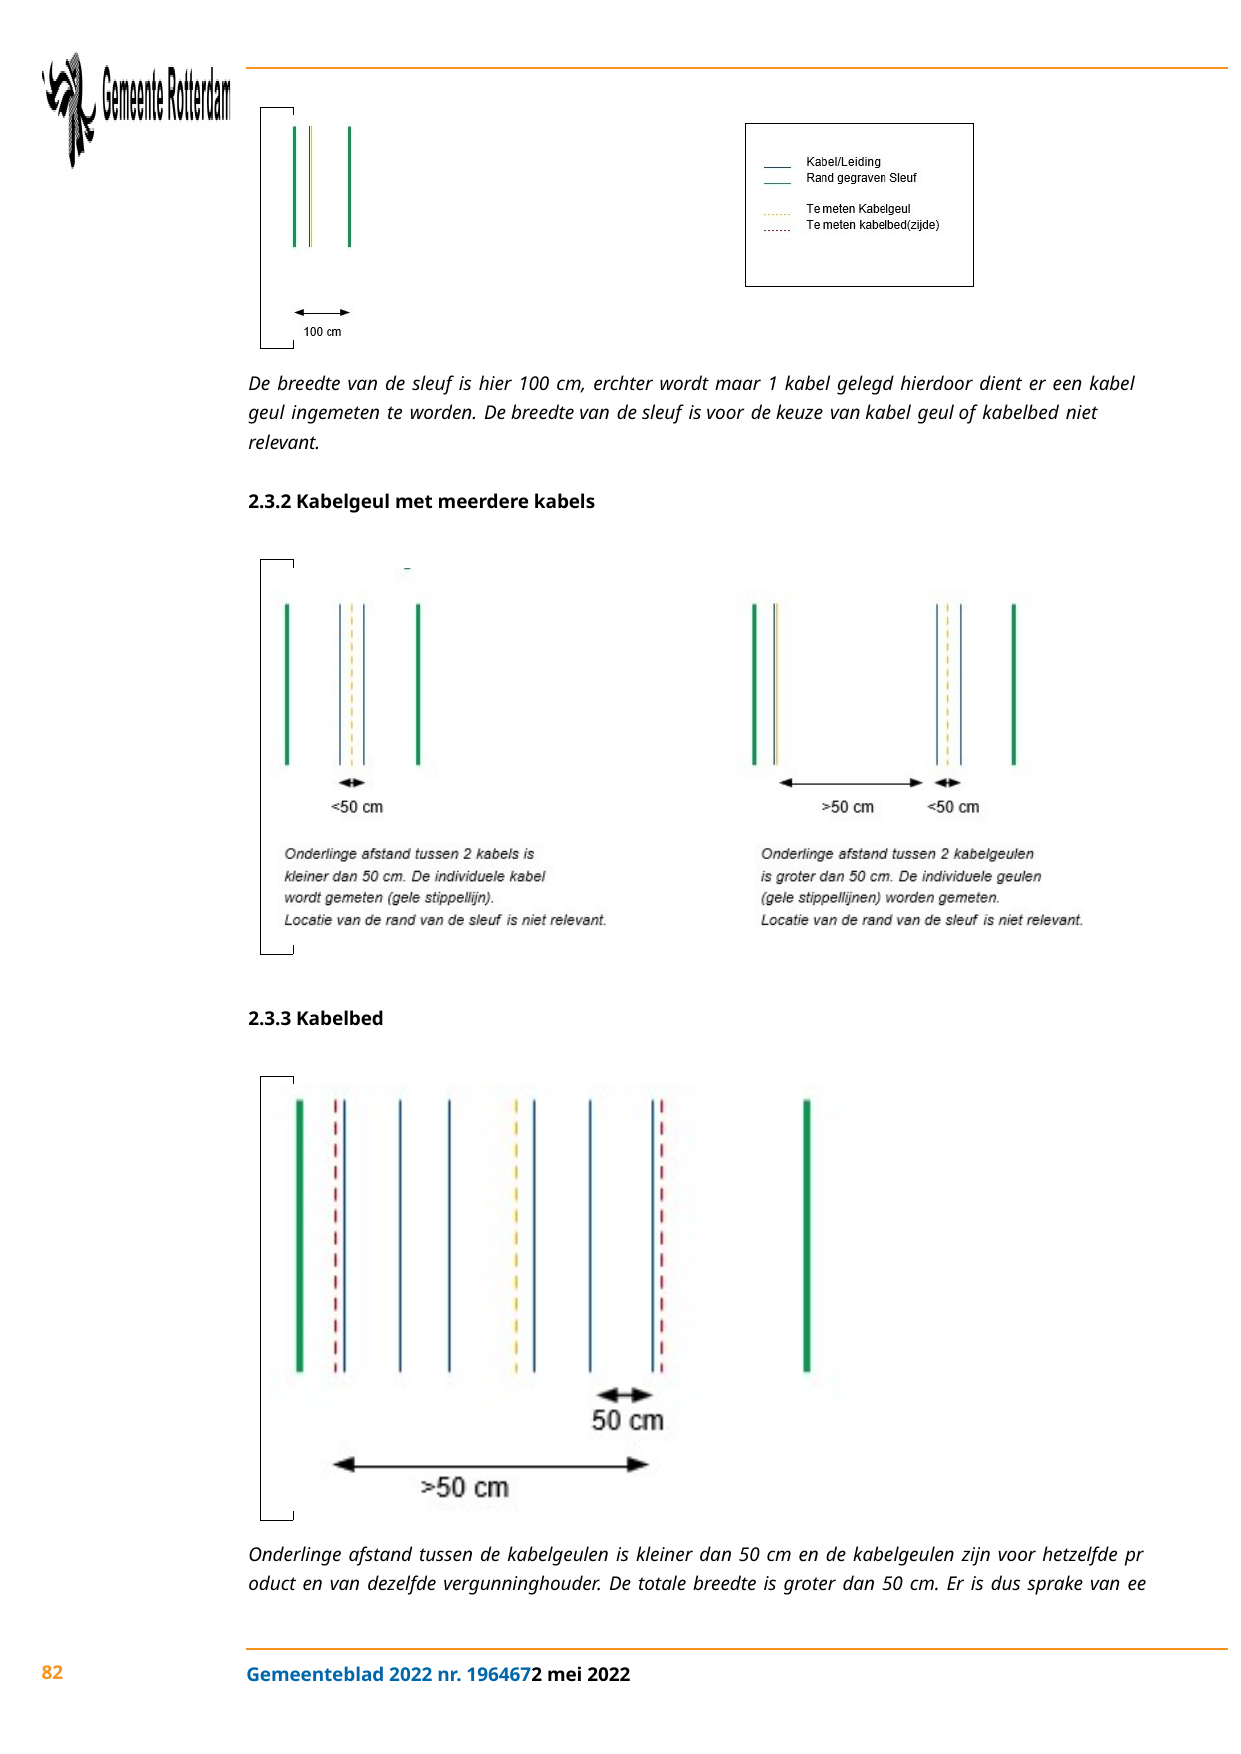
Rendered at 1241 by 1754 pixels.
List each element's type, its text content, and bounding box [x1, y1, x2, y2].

picture [268, 1084, 860, 1511]
text De breedte van de sleuf is hier 100 cm, erchter wordt maar 1 kabel gelegd hierdoor dient er een kabel geul ingemeten te worden. De breedte van de sleuf is voor de keuze van kabel geul of kabelbed niet relevant. [248, 370, 1152, 455]
picture [268, 115, 1008, 340]
text 2.3.3 Kabelbed [248, 1005, 1152, 1031]
text 2.3.2 Kabelgeul met meerdere kabels [248, 488, 1152, 514]
picture [41, 47, 231, 172]
text Onderlinge afstand tussen de kabelgeulen is kleiner dan 50 cm en de kabelgeulen zijn voor hetzelfde product en van dezelfde vergunninghouder. De totale breedte is groter dan 50 cm. Er is dus sprake van ee [248, 1541, 1152, 1596]
picture [268, 568, 1155, 945]
